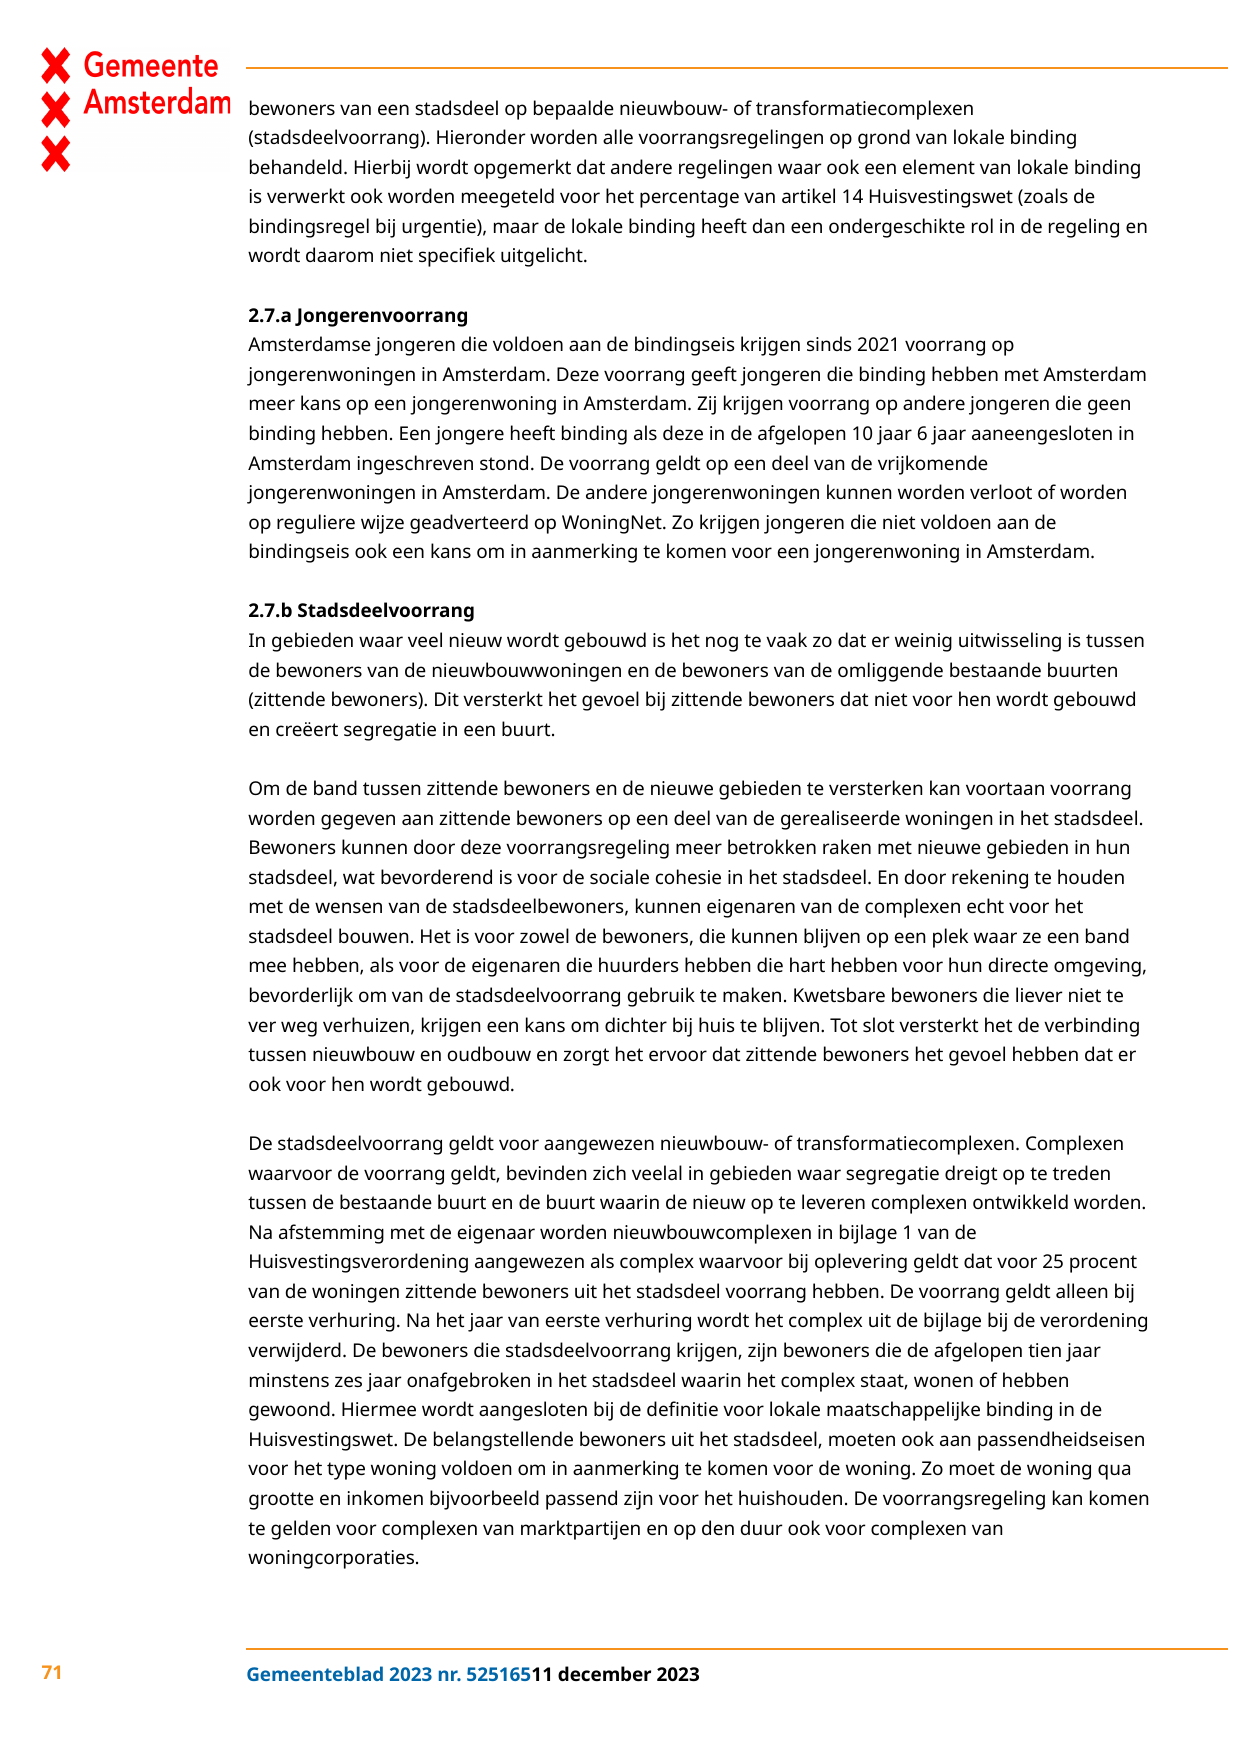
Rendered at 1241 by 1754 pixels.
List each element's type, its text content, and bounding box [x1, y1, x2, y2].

picture [41, 47, 231, 172]
text De stadsdeelvoorrang geldt voor aangewezen nieuwbouw- of transformatiecomplexen. Complexen waarvoor de voorrang geldt, bevinden zich veelal in gebieden waar segregatie dreigt op te treden tussen de bestaande buurt en de buurt waarin de nieuw op te leveren complexen ontwikkeld worden. Na afstemming met de eigenaar worden nieuwbouwcomplexen in bijlage 1 van de Huisvestingsverordening aangewezen als complex waarvoor bij oplevering geldt dat voor 25 procent van de woningen zittende bewoners uit het stadsdeel voorrang hebben. De voorrang geldt alleen bij eerste verhuring. Na het jaar van eerste verhuring wordt het complex uit de bijlage bij de verordening verwijderd. De bewoners die stadsdeelvoorrang krijgen, zijn bewoners die de afgelopen tien jaar minstens zes jaar onafgebroken in het stadsdeel waarin het complex staat, wonen of hebben gewoond. Hiermee wordt aangesloten bij de definitie voor lokale maatschappelijke binding in de Huisvestingswet. De belangstellende bewoners uit het stadsdeel, moeten ook aan passendheidseisen voor het type woning voldoen om in aanmerking te komen voor de woning. Zo moet de woning qua grootte en inkomen bijvoorbeeld passend zijn voor het huishouden. De voorrangsregeling kan komen te gelden voor complexen van marktpartijen en op den duur ook voor complexen van woningcorporaties. [248, 1130, 1152, 1570]
text 2.7.a Jongerenvoorrang [248, 302, 1152, 328]
text 2.7.b Stadsdeelvoorrang [248, 598, 1152, 623]
text In gebieden waar veel nieuw wordt gebouwd is het nog te vaak zo dat er weinig uitwisseling is tussen de bewoners van de nieuwbouwwoningen en de bewoners van de omliggende bestaande buurten (zittende bewoners). Dit versterkt het gevoel bij zittende bewoners dat niet voor hen wordt gebouwd en creëert segregatie in een buurt. [248, 627, 1152, 742]
text Om de band tussen zittende bewoners en de nieuwe gebieden te versterken kan voortaan voorrang worden gegeven aan zittende bewoners op een deel van de gerealiseerde woningen in het stadsdeel. Bewoners kunnen door deze voorrangsregeling meer betrokken raken met nieuwe gebieden in hun stadsdeel, wat bevorderend is voor de sociale cohesie in het stadsdeel. En door rekening te houden met de wensen van de stadsdeelbewoners, kunnen eigenaren van de complexen echt voor het stadsdeel bouwen. Het is voor zowel de bewoners, die kunnen blijven op een plek waar ze een band mee hebben, als voor de eigenaren die huurders hebben die hart hebben voor hun directe omgeving, bevorderlijk om van de stadsdeelvoorrang gebruik te maken. Kwetsbare bewoners die liever niet te ver weg verhuizen, krijgen een kans om dichter bij huis te blijven. Tot slot versterkt het de verbinding tussen nieuwbouw en oudbouw en zorgt het ervoor dat zittende bewoners het gevoel hebben dat er ook voor hen wordt gebouwd. [248, 775, 1152, 1097]
text Amsterdamse jongeren die voldoen aan de bindingseis krijgen sinds 2021 voorrang op jongerenwoningen in Amsterdam. Deze voorrang geeft jongeren die binding hebben met Amsterdam meer kans op een jongerenwoning in Amsterdam. Zij krijgen voorrang op andere jongeren die geen binding hebben. Een jongere heeft binding als deze in de afgelopen 10 jaar 6 jaar aaneengesloten in Amsterdam ingeschreven stond. De voorrang geldt op een deel van de vrijkomende jongerenwoningen in Amsterdam. De andere jongerenwoningen kunnen worden verloot of worden op reguliere wijze geadverteerd op WoningNet. Zo krijgen jongeren die niet voldoen aan de bindingseis ook een kans om in aanmerking te komen voor een jongerenwoning in Amsterdam. [248, 331, 1152, 564]
text bewoners van een stadsdeel op bepaalde nieuwbouw- of transformatiecomplexen (stadsdeelvoorrang). Hieronder worden alle voorrangsregelingen op grond van lokale binding behandeld. Hierbij wordt opgemerkt dat andere regelingen waar ook een element van lokale binding is verwerkt ook worden meegeteld voor het percentage van artikel 14 Huisvestingswet (zoals de bindingsregel bij urgentie), maar de lokale binding heeft dan een ondergeschikte rol in de regeling en wordt daarom niet specifiek uitgelicht. [248, 95, 1152, 268]
